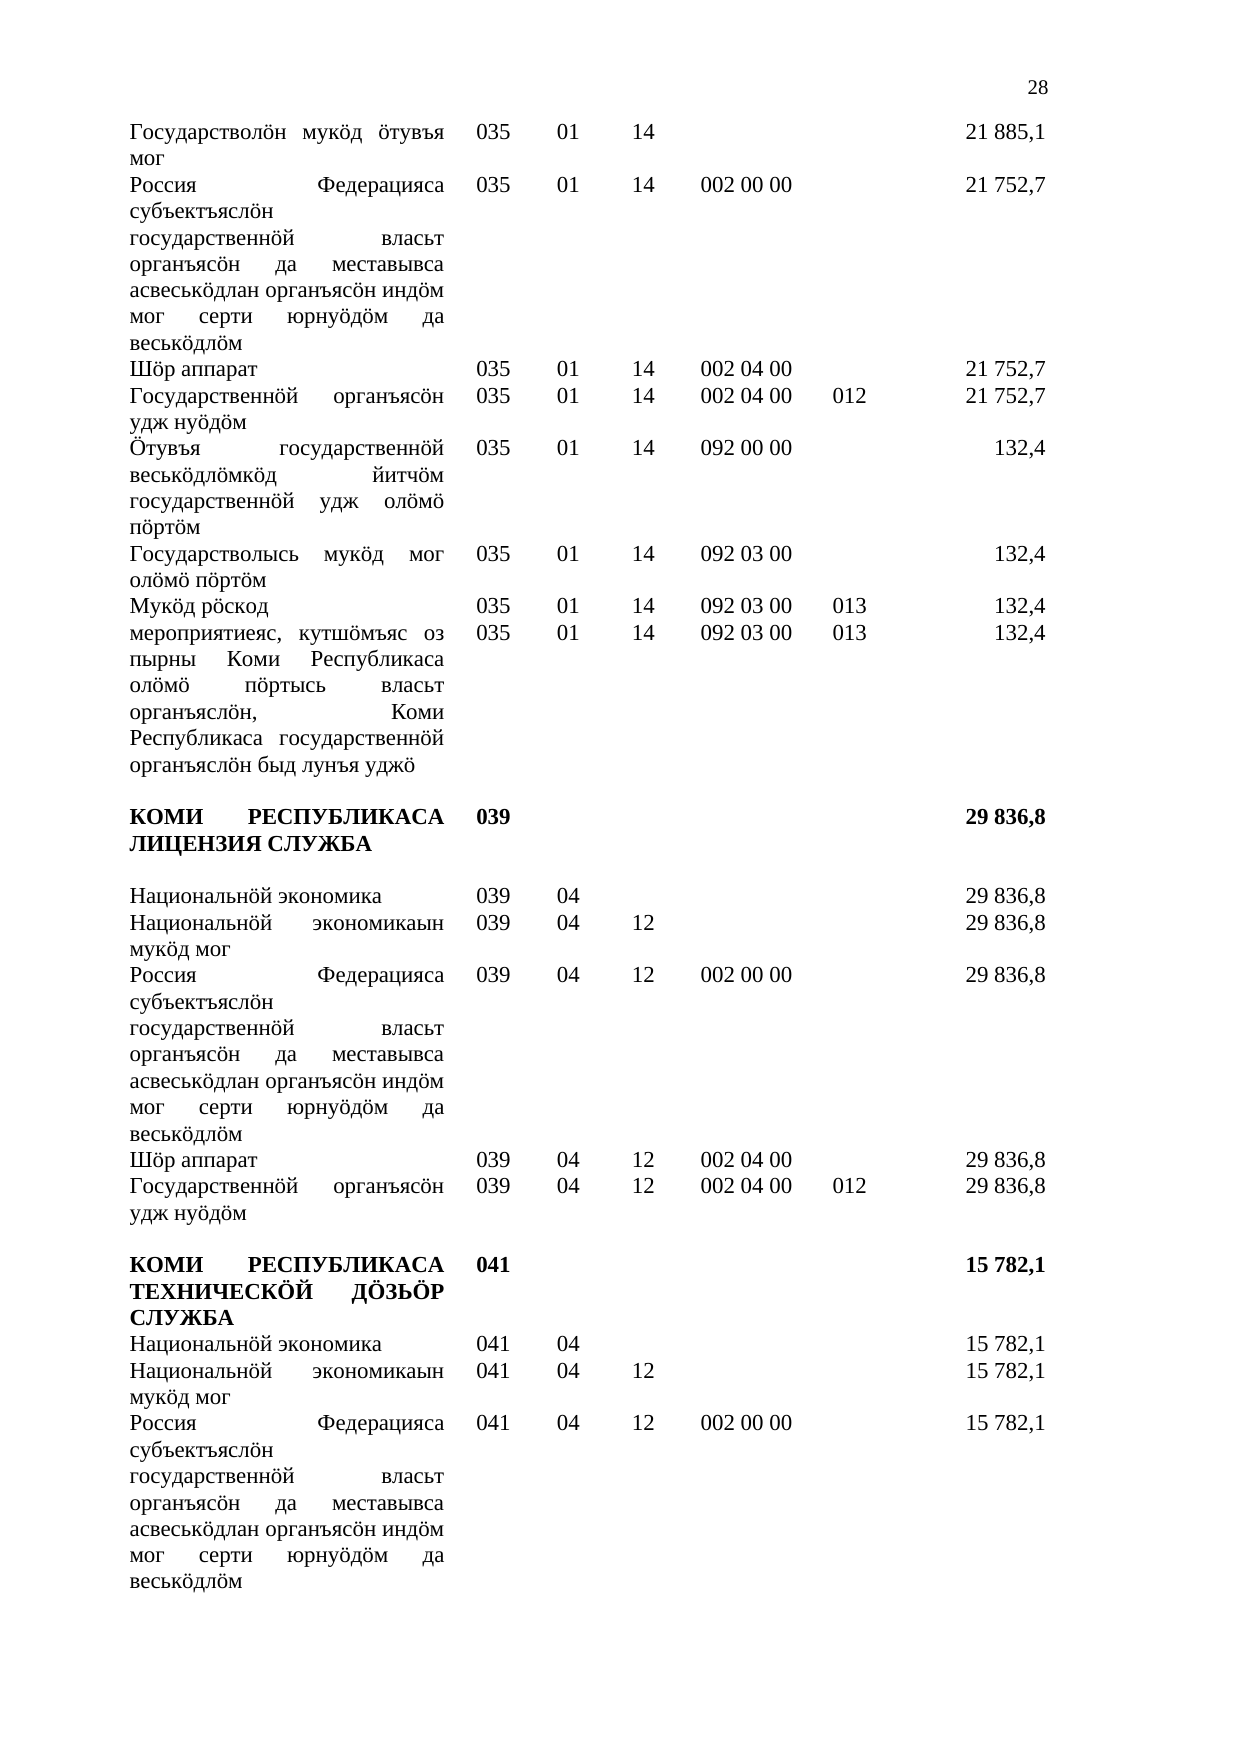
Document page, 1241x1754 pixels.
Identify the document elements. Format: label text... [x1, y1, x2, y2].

table_cell [531, 803, 606, 882]
table_cell 04 [531, 909, 606, 961]
table_cell [531, 777, 606, 803]
table_cell 039 [456, 1146, 531, 1172]
table_cell 15 782,1 [887, 1357, 1057, 1409]
table_cell 29 836,8 [887, 909, 1057, 961]
table_cell [812, 961, 887, 1146]
table_cell 21 752,7 [887, 171, 1057, 355]
table_cell [606, 803, 681, 882]
table_cell 21 885,1 [887, 118, 1057, 171]
table_cell [1057, 382, 1113, 434]
table_cell [1057, 1251, 1113, 1330]
table_cell 035 [456, 355, 531, 382]
table_cell [887, 1225, 1057, 1251]
table_cell 21 752,7 [887, 355, 1057, 382]
table_cell 039 [456, 803, 531, 882]
table_cell [606, 883, 681, 909]
table_cell 21 752,7 [887, 382, 1057, 434]
table_cell [681, 118, 812, 171]
table_cell 012 [812, 1172, 887, 1225]
table_cell КОМИ РЕСПУБЛИКАСА ЛИЦЕНЗИЯ СЛУЖБА [118, 803, 456, 882]
table_cell 041 [456, 1410, 531, 1594]
table_cell 01 [531, 355, 606, 382]
table_cell 012 [812, 382, 887, 434]
table_cell 002 04 00 [681, 1146, 812, 1172]
table_cell 132,4 [887, 540, 1057, 592]
table_cell [812, 1410, 887, 1594]
table_cell [681, 777, 812, 803]
table_cell [1057, 619, 1113, 777]
table_cell Öтувъя государственнöй веськöдлöмкöд йитчöм государственнöй удж олöмö пöртöм [118, 434, 456, 540]
table_cell [812, 540, 887, 592]
table_cell [118, 1225, 456, 1251]
table_cell 12 [606, 909, 681, 961]
table_cell 092 00 00 [681, 434, 812, 540]
table_cell [1057, 777, 1113, 803]
table_cell Россия Федерацияса субъектъяслöн государственнöй власьт органъясöн да меставывса асвеськöдлан органъясöн индöм мог серти юрнуöдöм да веськöдлöм [118, 1410, 456, 1594]
table_cell 041 [456, 1251, 531, 1330]
table_cell 01 [531, 540, 606, 592]
table_cell 035 [456, 434, 531, 540]
table_cell 04 [531, 883, 606, 909]
table_cell [812, 1357, 887, 1409]
table_cell [531, 1225, 606, 1251]
table_cell мероприятиеяс, кутшöмъяс оз пырны Коми Республикаса олöмö пöртысь власьт органъяслöн, Коми Республикаса государственнöй органъяслöн быд лунъя уджö [118, 619, 456, 777]
table_cell [812, 1225, 887, 1251]
table_cell 14 [606, 540, 681, 592]
table_cell [606, 1251, 681, 1330]
table_cell 04 [531, 1357, 606, 1409]
table_cell 01 [531, 382, 606, 434]
table_cell Государстволысь мукöд мог олöмö пöртöм [118, 540, 456, 592]
table_cell [812, 171, 887, 355]
table_cell [456, 777, 531, 803]
table_cell [1057, 961, 1113, 1146]
table_cell 29 836,8 [887, 1172, 1057, 1225]
table_cell Шöр аппарат [118, 355, 456, 382]
table_cell 035 [456, 593, 531, 619]
table_cell [812, 118, 887, 171]
table_cell [681, 909, 812, 961]
table_cell 01 [531, 593, 606, 619]
table_cell 041 [456, 1330, 531, 1357]
table_cell Мукöд рöскод [118, 593, 456, 619]
table_cell [681, 803, 812, 882]
table_cell 12 [606, 961, 681, 1146]
table_cell 035 [456, 382, 531, 434]
table_cell [681, 1251, 812, 1330]
table_cell [606, 1330, 681, 1357]
table_cell Государственнöй органъясöн удж нуöдöм [118, 382, 456, 434]
table_cell 041 [456, 1357, 531, 1409]
table_cell 15 782,1 [887, 1251, 1057, 1330]
table_cell [1057, 171, 1113, 355]
table_cell 002 04 00 [681, 1172, 812, 1225]
table_cell 035 [456, 171, 531, 355]
table_cell Национальнöй экономикаын мукöд мог [118, 1357, 456, 1409]
table_cell Россия Федерацияса субъектъяслöн государственнöй власьт органъясöн да меставывса асвеськöдлан органъясöн индöм мог серти юрнуöдöм да веськöдлöм [118, 961, 456, 1146]
table_cell Государстволöн мукöд öтувъя мог [118, 118, 456, 171]
table_cell [1057, 540, 1113, 592]
table_cell 013 [812, 593, 887, 619]
table_cell [606, 777, 681, 803]
table_cell 14 [606, 382, 681, 434]
table_cell 01 [531, 118, 606, 171]
table_cell [812, 803, 887, 882]
table_cell [1057, 434, 1113, 540]
table_cell 01 [531, 619, 606, 777]
table_cell 14 [606, 593, 681, 619]
table_cell [1057, 1330, 1113, 1357]
table_cell 12 [606, 1146, 681, 1172]
table_cell [456, 1225, 531, 1251]
table_cell [812, 1251, 887, 1330]
table_cell 04 [531, 1146, 606, 1172]
table_cell [1057, 1172, 1113, 1225]
table_cell 039 [456, 1172, 531, 1225]
table_cell [681, 1225, 812, 1251]
table_cell 132,4 [887, 619, 1057, 777]
table_cell [531, 1251, 606, 1330]
table_cell [681, 883, 812, 909]
table_cell 04 [531, 1410, 606, 1594]
table_cell [1057, 803, 1113, 882]
table_cell 14 [606, 434, 681, 540]
table_cell Россия Федерацияса субъектъяслöн государственнöй власьт органъясöн да меставывса асвеськöдлан органъясöн индöм мог серти юрнуöдöм да веськöдлöм [118, 171, 456, 355]
table_cell [1057, 909, 1113, 961]
table_cell 132,4 [887, 593, 1057, 619]
table_cell [1057, 883, 1113, 909]
table_cell 15 782,1 [887, 1410, 1057, 1594]
table_cell [118, 777, 456, 803]
table_cell 29 836,8 [887, 961, 1057, 1146]
table_cell Национальнöй экономикаын мукöд мог [118, 909, 456, 961]
table_cell Государственнöй органъясöн удж нуöдöм [118, 1172, 456, 1225]
table_cell 002 00 00 [681, 1410, 812, 1594]
table_cell 039 [456, 909, 531, 961]
table_cell [681, 1357, 812, 1409]
table_cell [887, 777, 1057, 803]
table_cell [812, 1330, 887, 1357]
table_cell 035 [456, 540, 531, 592]
table_cell 29 836,8 [887, 803, 1057, 882]
table_cell [1057, 1410, 1113, 1594]
table_cell [1057, 355, 1113, 382]
table_cell 04 [531, 961, 606, 1146]
table_cell Национальнöй экономика [118, 1330, 456, 1357]
table_cell 04 [531, 1330, 606, 1357]
table_cell 15 782,1 [887, 1330, 1057, 1357]
table_cell [812, 777, 887, 803]
table_cell 002 00 00 [681, 171, 812, 355]
table_cell [812, 909, 887, 961]
table_cell 013 [812, 619, 887, 777]
table_cell 12 [606, 1410, 681, 1594]
table_cell [1057, 1146, 1113, 1172]
table_cell [812, 434, 887, 540]
table_cell [1057, 1357, 1113, 1409]
table_cell 035 [456, 619, 531, 777]
table_cell 092 03 00 [681, 540, 812, 592]
table_cell [1057, 593, 1113, 619]
table_cell 29 836,8 [887, 883, 1057, 909]
table_cell [606, 1225, 681, 1251]
table_cell 01 [531, 434, 606, 540]
table_cell Шöр аппарат [118, 1146, 456, 1172]
table_cell [1057, 118, 1113, 171]
table_cell 14 [606, 619, 681, 777]
table_cell КОМИ РЕСПУБЛИКАСА ТЕХНИЧЕСКÖЙ ДÖЗЬÖР СЛУЖБА [118, 1251, 456, 1330]
table_cell 092 03 00 [681, 593, 812, 619]
table_cell 039 [456, 961, 531, 1146]
table_cell 12 [606, 1172, 681, 1225]
table_cell 002 04 00 [681, 355, 812, 382]
table_cell [1057, 1225, 1113, 1251]
table_cell [812, 883, 887, 909]
table_cell 01 [531, 171, 606, 355]
table_cell Национальнöй экономика [118, 883, 456, 909]
table_cell 132,4 [887, 434, 1057, 540]
table_cell [812, 1146, 887, 1172]
table_cell 14 [606, 118, 681, 171]
table_cell 14 [606, 355, 681, 382]
table_cell 29 836,8 [887, 1146, 1057, 1172]
table_cell 14 [606, 171, 681, 355]
table_cell 039 [456, 883, 531, 909]
table_cell 04 [531, 1172, 606, 1225]
table_cell 002 00 00 [681, 961, 812, 1146]
table_cell 002 04 00 [681, 382, 812, 434]
table_cell 035 [456, 118, 531, 171]
table_cell [681, 1330, 812, 1357]
table_cell 12 [606, 1357, 681, 1409]
table_cell [812, 355, 887, 382]
table_cell 092 03 00 [681, 619, 812, 777]
